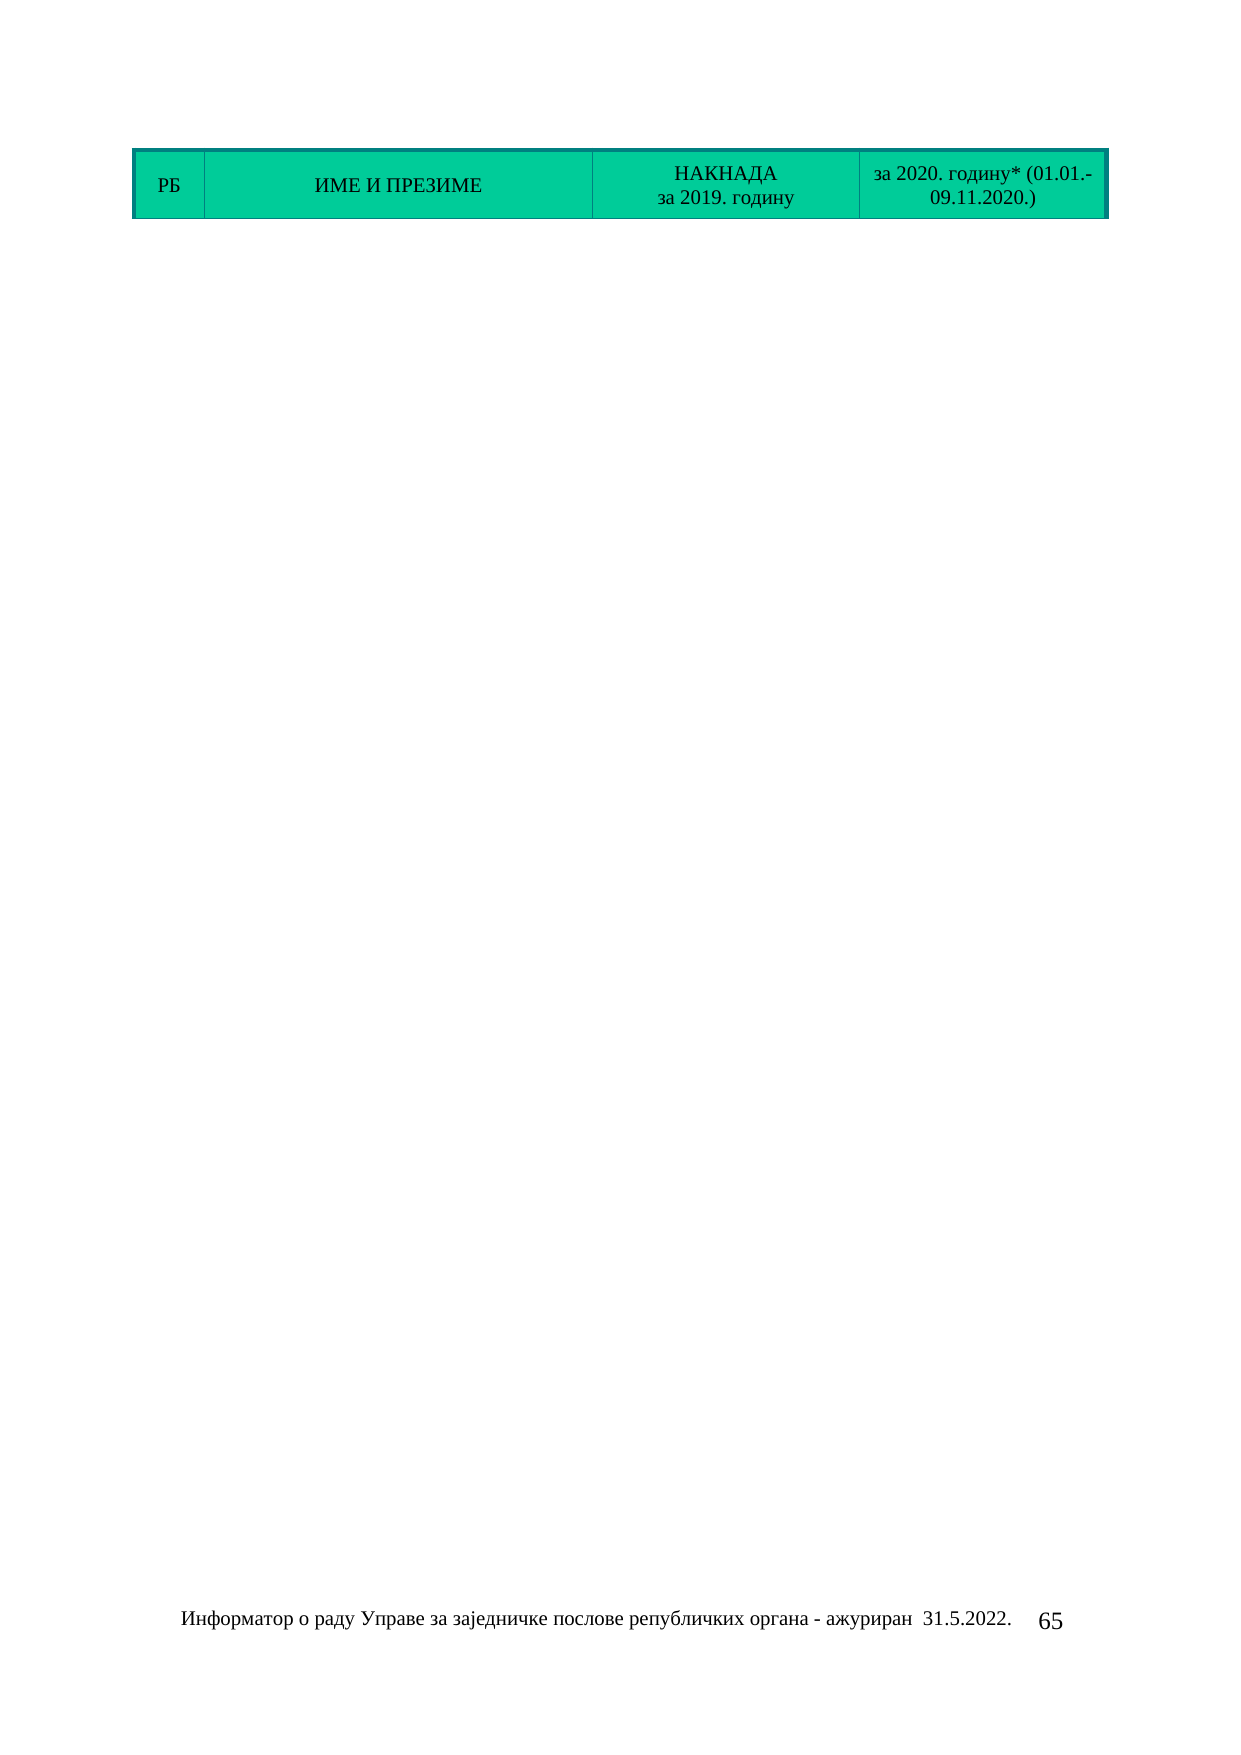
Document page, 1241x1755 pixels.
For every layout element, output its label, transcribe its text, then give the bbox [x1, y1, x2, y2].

table_header ИМЕ И ПРЕЗИМЕ [205, 152, 592, 218]
table_header НАКНАДА за 2019. годину [593, 152, 859, 218]
table_header за 2020. годину* (01.01.-09.11.2020.) [860, 152, 1104, 218]
table_header РБ [136, 152, 204, 218]
